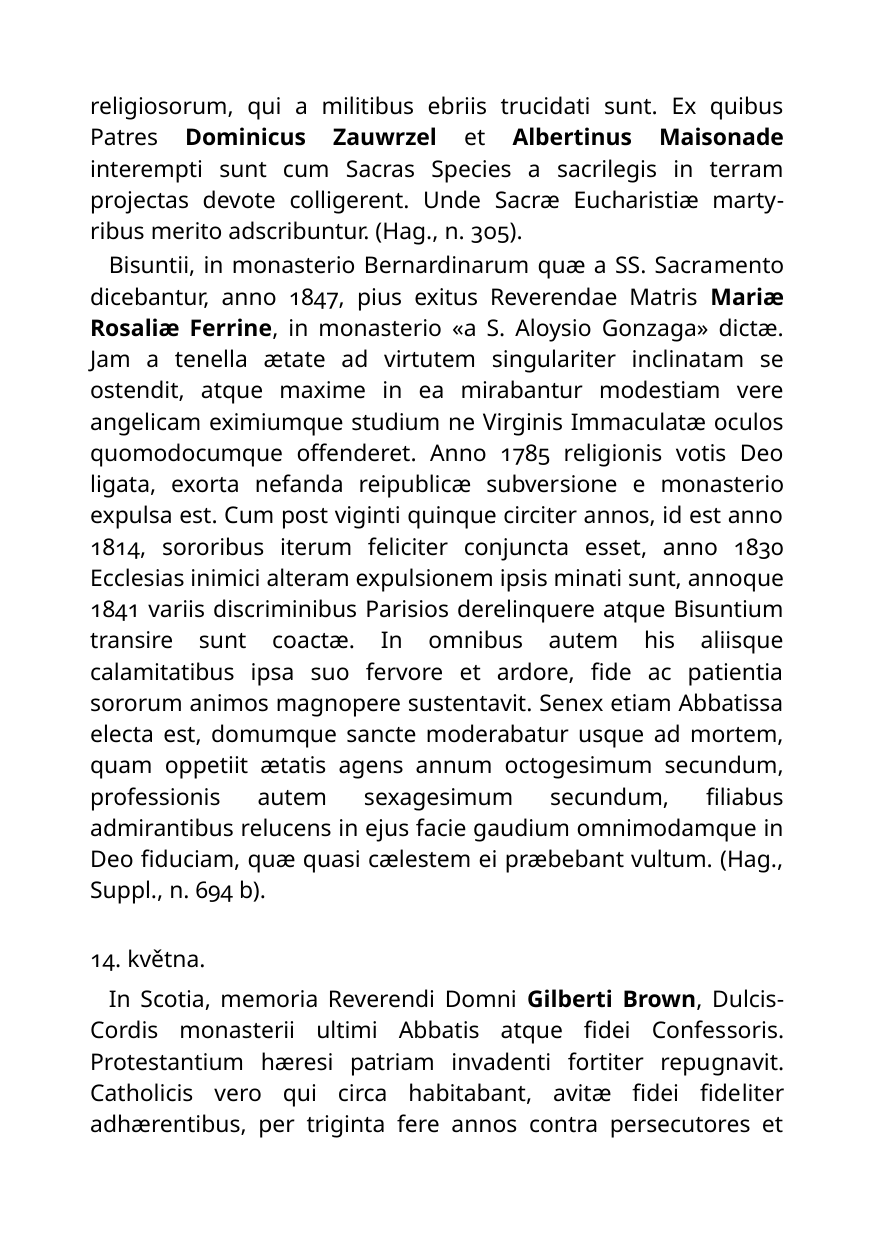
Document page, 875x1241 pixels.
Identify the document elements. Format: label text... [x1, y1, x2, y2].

text Bisuntii, in monasterio Bernardinarum quæ a SS. Sacra­mento dicebantur, anno 1847, pius exitus Reverendae Matris Mariæ Rosaliæ Ferrine, in monasterio «a S. Aloysio Gonzaga» dictæ. Jam a tenella ætate ad virtutem singulariter inclinatam se ostendit, atque maxime in ea mirabantur modestiam vere angelicam eximiumque studium ne Virginis Immaculatæ oculos quomodocumque offenderet. Anno 1785 religionis votis Deo ligata, exorta nefanda reipublicæ subver­sione e monasterio expulsa est. Cum post viginti quinque circiter annos, id est anno 1814, sororibus iterum feliciter conjuncta esset, anno 1830 Ecclesias inimici alteram expul­sionem ipsis minati sunt, annoque 1841 variis discriminibus Parisios derelinquere atque Bisuntium transire sunt coactæ. In omnibus autem his aliisque calamitatibus ipsa suo fervore et ardore, fide ac patientia sororum animos magnopere sustentavit. Senex etiam Abbatissa electa est, domumque sancte moderabatur usque ad mortem, quam oppetiit ætatis agens annum octogesimum secundum, professionis autem sexagesimum secundum, filiabus admirantibus relucens in ejus facie gaudium omnimodamque in Deo fiduciam, quæ quasi cælestem ei præbebant vultum. (Hag., Suppl., n. 694 b). [90, 249, 784, 906]
text religiosorum, qui a militibus ebriis trucidati sunt. Ex quibus Patres Dominicus Zauwrzel et Albertinus Maisonade interempti sunt cum Sacras Species a sacrilegis in terram projectas devote colligerent. Unde Sacræ Eucharistiæ marty­ribus merito adscribuntur. (Hag., n. 3o5). [90, 90, 784, 246]
text In Scotia, memoria Reverendi Domni Gilberti Brown, Dulcis-Cordis monasterii ultimi Abbatis atque fidei Confes­soris. Protestantium hæresi patriam invadenti fortiter repu­gnavit. Catholicis vero qui circa habitabant, avitæ fidei fide­liter adhærentibus, per triginta fere annos contra persecutores et [90, 983, 784, 1139]
text 14. května. [90, 943, 784, 974]
